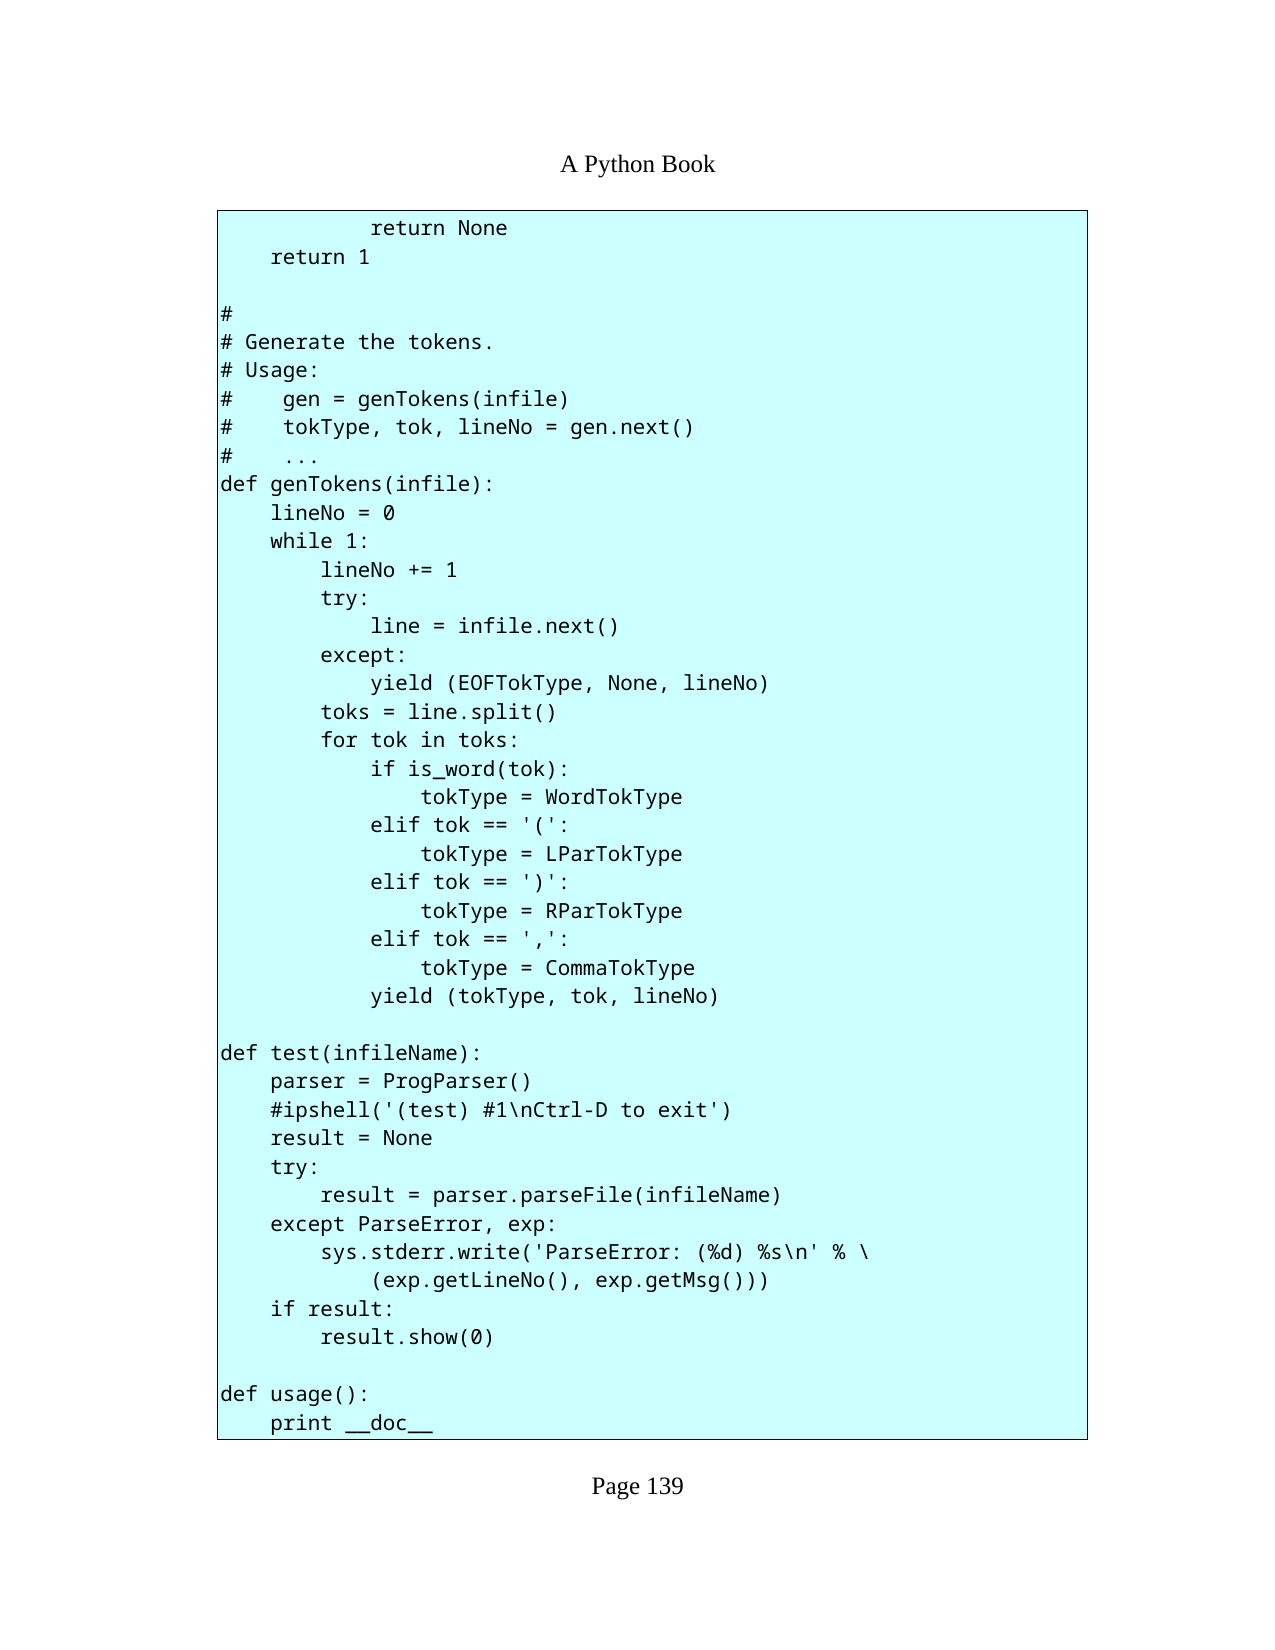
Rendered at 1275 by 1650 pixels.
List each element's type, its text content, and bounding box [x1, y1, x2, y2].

text return None return 1 # # Generate the tokens. # Usage: # gen = genTokens(infile) # tokType, tok, lineNo = gen.next() # ... def genTokens(infile): lineNo = 0 while 1: lineNo += 1 try: line = infile.next() except: yield (EOFTokType, None, lineNo) toks = line.split() for tok in toks: if is_word(tok): tokType = WordTokType elif tok == '(': tokType = LParTokType elif tok == ')': tokType = RParTokType elif tok == ',': tokType = CommaTokType yield (tokType, tok, lineNo) def test(infileName): parser = ProgParser() #ipshell('(test) #1\nCtrl-D to exit') result = None try: result = parser.parseFile(infileName) except ParseError, exp: sys.stderr.write('ParseError: (%d) %s\n' % \ (exp.getLineNo(), exp.getMsg())) if result: result.show(0) def usage(): print __doc__ [218, 211, 1087, 1439]
